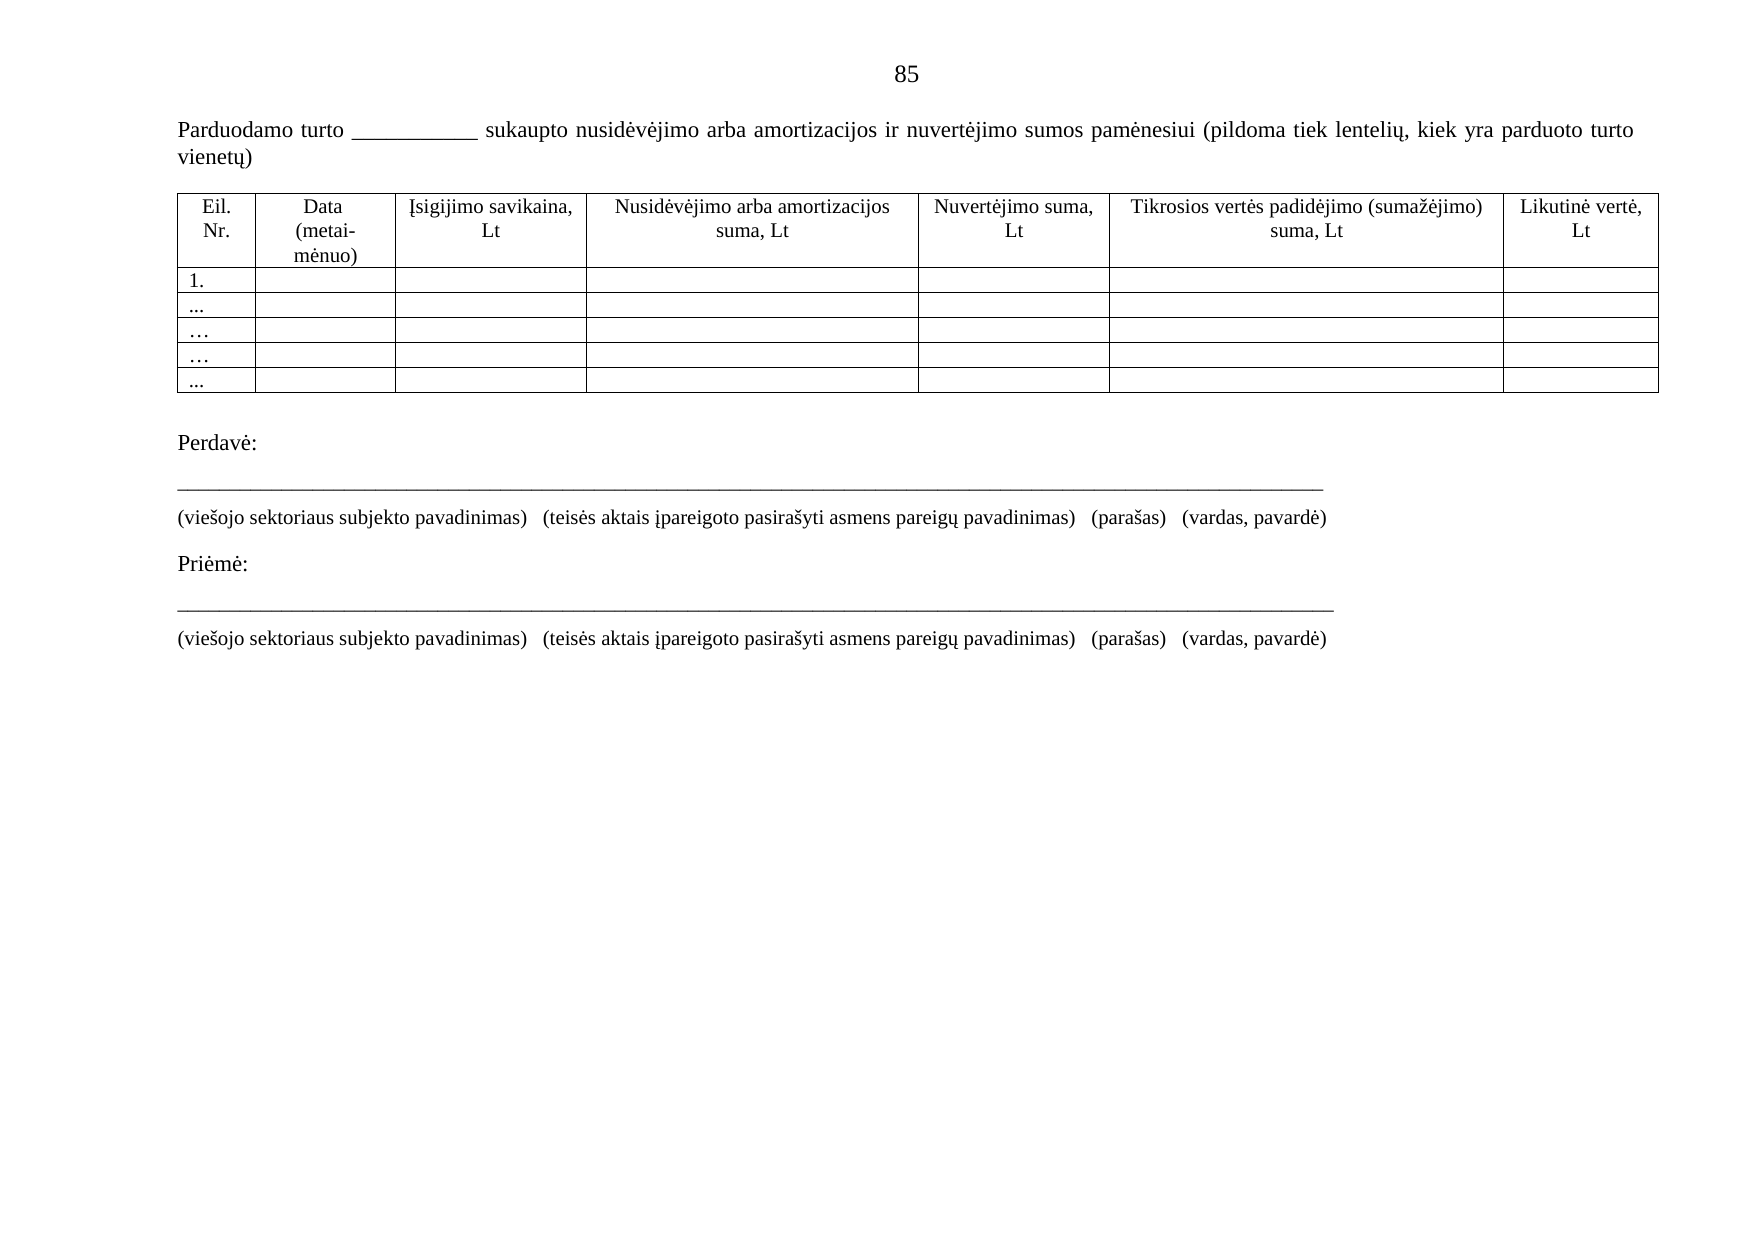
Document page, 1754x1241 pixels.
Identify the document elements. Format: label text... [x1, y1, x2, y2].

table_cell [1504, 368, 1658, 392]
text _______________________________________________________________________________________________________________ [177, 590, 1636, 614]
table_cell [919, 268, 1109, 292]
text Parduodamo turto ___________ sukaupto nusidėvėjimo arba amortizacijos ir nuvertėjimo sumos pamėnesiui (pildoma tiek lentelių, kiek yra parduoto turto vienetų) [177, 117, 1636, 169]
table_cell [587, 293, 918, 317]
table_cell [1110, 368, 1503, 392]
table_cell … [178, 343, 255, 367]
table_header Eil. Nr. [178, 194, 255, 267]
table_cell [396, 318, 586, 342]
text ______________________________________________________________________________________________________________ [177, 469, 1636, 493]
table_cell [587, 368, 918, 392]
table_cell [396, 368, 586, 392]
table_cell [396, 293, 586, 317]
table_cell [1504, 343, 1658, 367]
table_cell [919, 293, 1109, 317]
table_cell 1. [178, 268, 255, 292]
table_cell ... [178, 293, 255, 317]
text Priėmė: [177, 550, 1636, 577]
text (viešojo sektoriaus subjekto pavadinimas) (teisės aktais įpareigoto pasirašyti asmens pareigų pavadinimas) (parašas) (vardas, pavardė) [177, 626, 1636, 650]
table_cell [1110, 268, 1503, 292]
table_cell [396, 343, 586, 367]
table_header Likutinė vertė, Lt [1504, 194, 1658, 267]
table_cell ... [178, 368, 255, 392]
table_header Tikrosios vertės padidėjimo (sumažėjimo) suma, Lt [1110, 194, 1503, 267]
table_cell [1110, 343, 1503, 367]
table_cell [1504, 293, 1658, 317]
table_cell [587, 318, 918, 342]
table_header Nuvertėjimo suma, Lt [919, 194, 1109, 267]
table_cell [1110, 318, 1503, 342]
table_cell [1504, 268, 1658, 292]
table_header Data (metai- mėnuo) [256, 194, 395, 267]
text (viešojo sektoriaus subjekto pavadinimas) (teisės aktais įpareigoto pasirašyti asmens pareigų pavadinimas) (parašas) (vardas, pavardė) [177, 505, 1636, 529]
table_header Įsigijimo savikaina, Lt [396, 194, 586, 267]
table_cell … [178, 318, 255, 342]
table_cell [256, 293, 395, 317]
table_cell [1504, 318, 1658, 342]
table_cell [587, 343, 918, 367]
table_cell [396, 268, 586, 292]
table_cell [587, 268, 918, 292]
table_cell [919, 368, 1109, 392]
table_cell [919, 318, 1109, 342]
table_cell [256, 268, 395, 292]
table_cell [256, 318, 395, 342]
table_header Nusidėvėjimo arba amortizacijos suma, Lt [587, 194, 918, 267]
table_cell [919, 343, 1109, 367]
table_cell [256, 343, 395, 367]
table_cell [1110, 293, 1503, 317]
table_cell [256, 368, 395, 392]
text Perdavė: [177, 429, 1636, 456]
